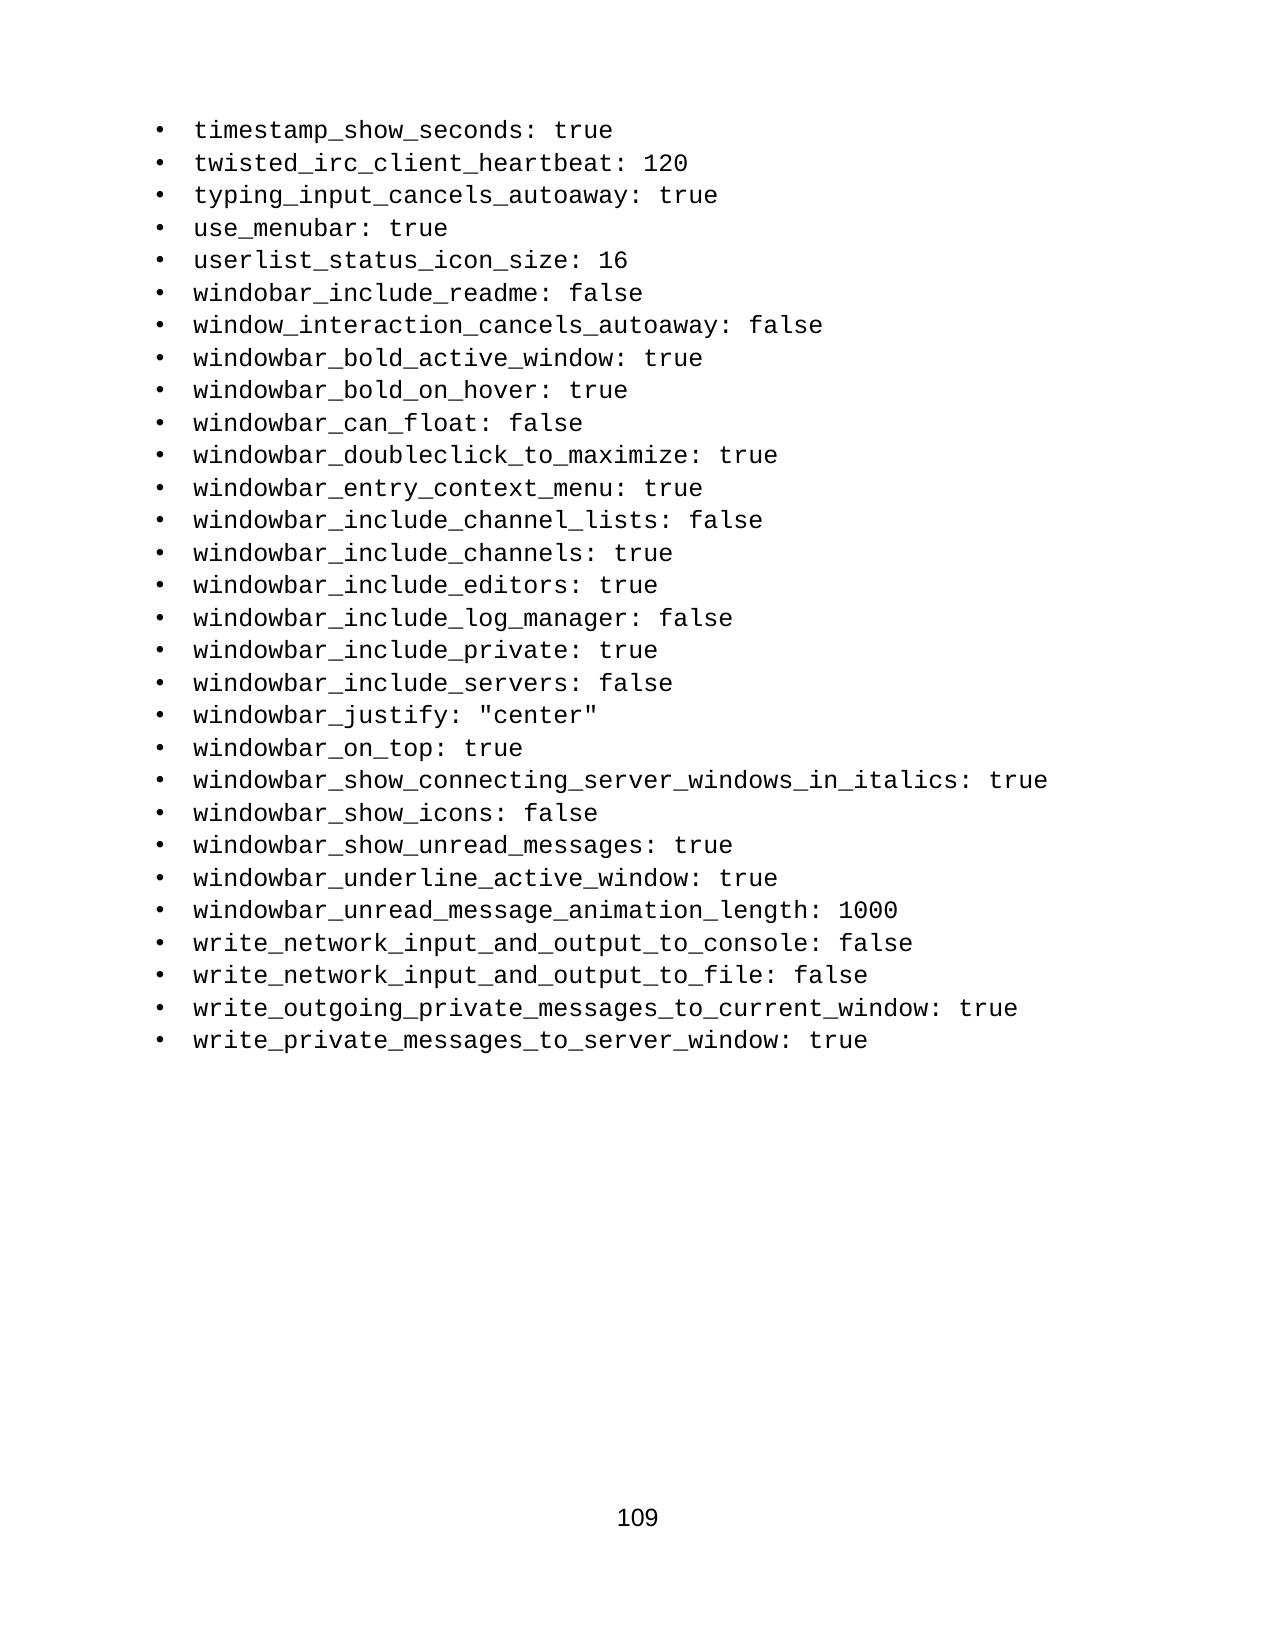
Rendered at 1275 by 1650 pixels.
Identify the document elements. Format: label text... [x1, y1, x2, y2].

list write_outgoing_private_messages_to_current_window: true [156, 996, 1157, 1024]
list userlist_status_icon_size: 16 [156, 248, 1157, 276]
list windowbar_bold_on_hover: true [156, 378, 1157, 406]
list windowbar_include_log_manager: false [156, 606, 1157, 634]
list use_menubar: true [156, 216, 1157, 244]
list windowbar_bold_active_window: true [156, 346, 1157, 374]
list windowbar_include_private: true [156, 638, 1157, 666]
list windobar_include_readme: false [156, 281, 1157, 309]
list windowbar_can_float: false [156, 411, 1157, 439]
list windowbar_include_channels: true [156, 541, 1157, 569]
list windowbar_doubleclick_to_maximize: true [156, 443, 1157, 471]
list windowbar_on_top: true [156, 736, 1157, 764]
list windowbar_include_editors: true [156, 573, 1157, 601]
list typing_input_cancels_autoaway: true [156, 183, 1157, 211]
list timestamp_show_seconds: true [156, 118, 1157, 146]
list window_interaction_cancels_autoaway: false [156, 313, 1157, 341]
list twisted_irc_client_heartbeat: 120 [156, 151, 1157, 179]
list write_private_messages_to_server_window: true [156, 1028, 1157, 1056]
list windowbar_entry_context_menu: true [156, 476, 1157, 504]
list windowbar_justify: "center" [156, 703, 1157, 731]
list windowbar_show_connecting_server_windows_in_italics: true [156, 768, 1157, 796]
list windowbar_include_servers: false [156, 671, 1157, 699]
list windowbar_unread_message_animation_length: 1000 [156, 898, 1157, 926]
list write_network_input_and_output_to_file: false [156, 963, 1157, 991]
list windowbar_include_channel_lists: false [156, 508, 1157, 536]
list windowbar_underline_active_window: true [156, 866, 1157, 894]
list windowbar_show_unread_messages: true [156, 833, 1157, 861]
list write_network_input_and_output_to_console: false [156, 931, 1157, 959]
list windowbar_show_icons: false [156, 801, 1157, 829]
